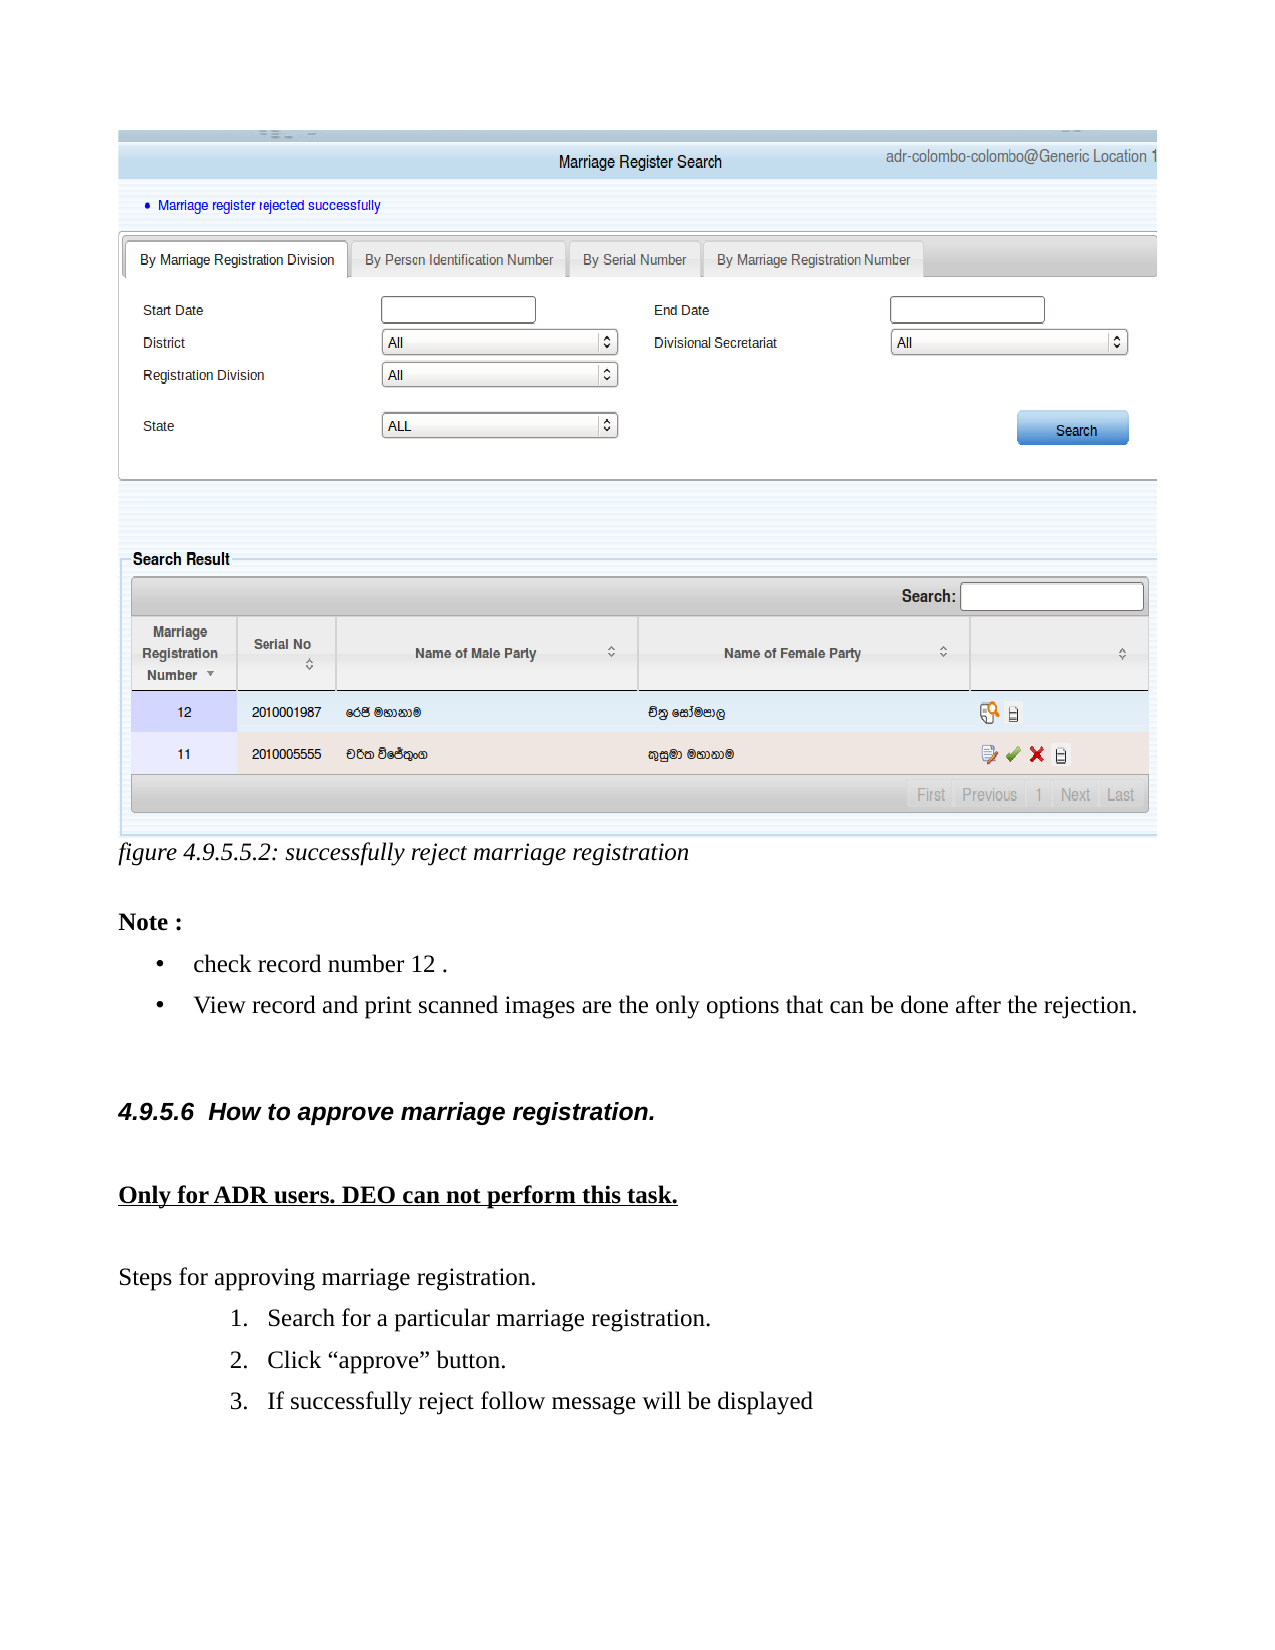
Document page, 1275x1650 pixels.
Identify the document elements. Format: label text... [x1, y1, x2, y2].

text Steps for approving marriage registration. [118, 1262, 1157, 1291]
picture [118, 130, 1158, 838]
list Search for a particular marriage registration. [229, 1303, 1157, 1332]
text figure 4.9.5.5.2: successfully reject marriage registration [118, 838, 1157, 866]
list Click “approve” button. [229, 1345, 1157, 1373]
list check record number 12 . [156, 949, 1157, 977]
subtitle How to approve marriage registration. [118, 1097, 1157, 1126]
text Note : [118, 907, 1157, 936]
text Only for ADR users. DEO can not perform this task. [118, 1180, 1157, 1208]
list If successfully reject follow message will be displayed [229, 1386, 1157, 1415]
list View record and print scanned images are the only options that can be done after the rejection. [156, 990, 1157, 1019]
